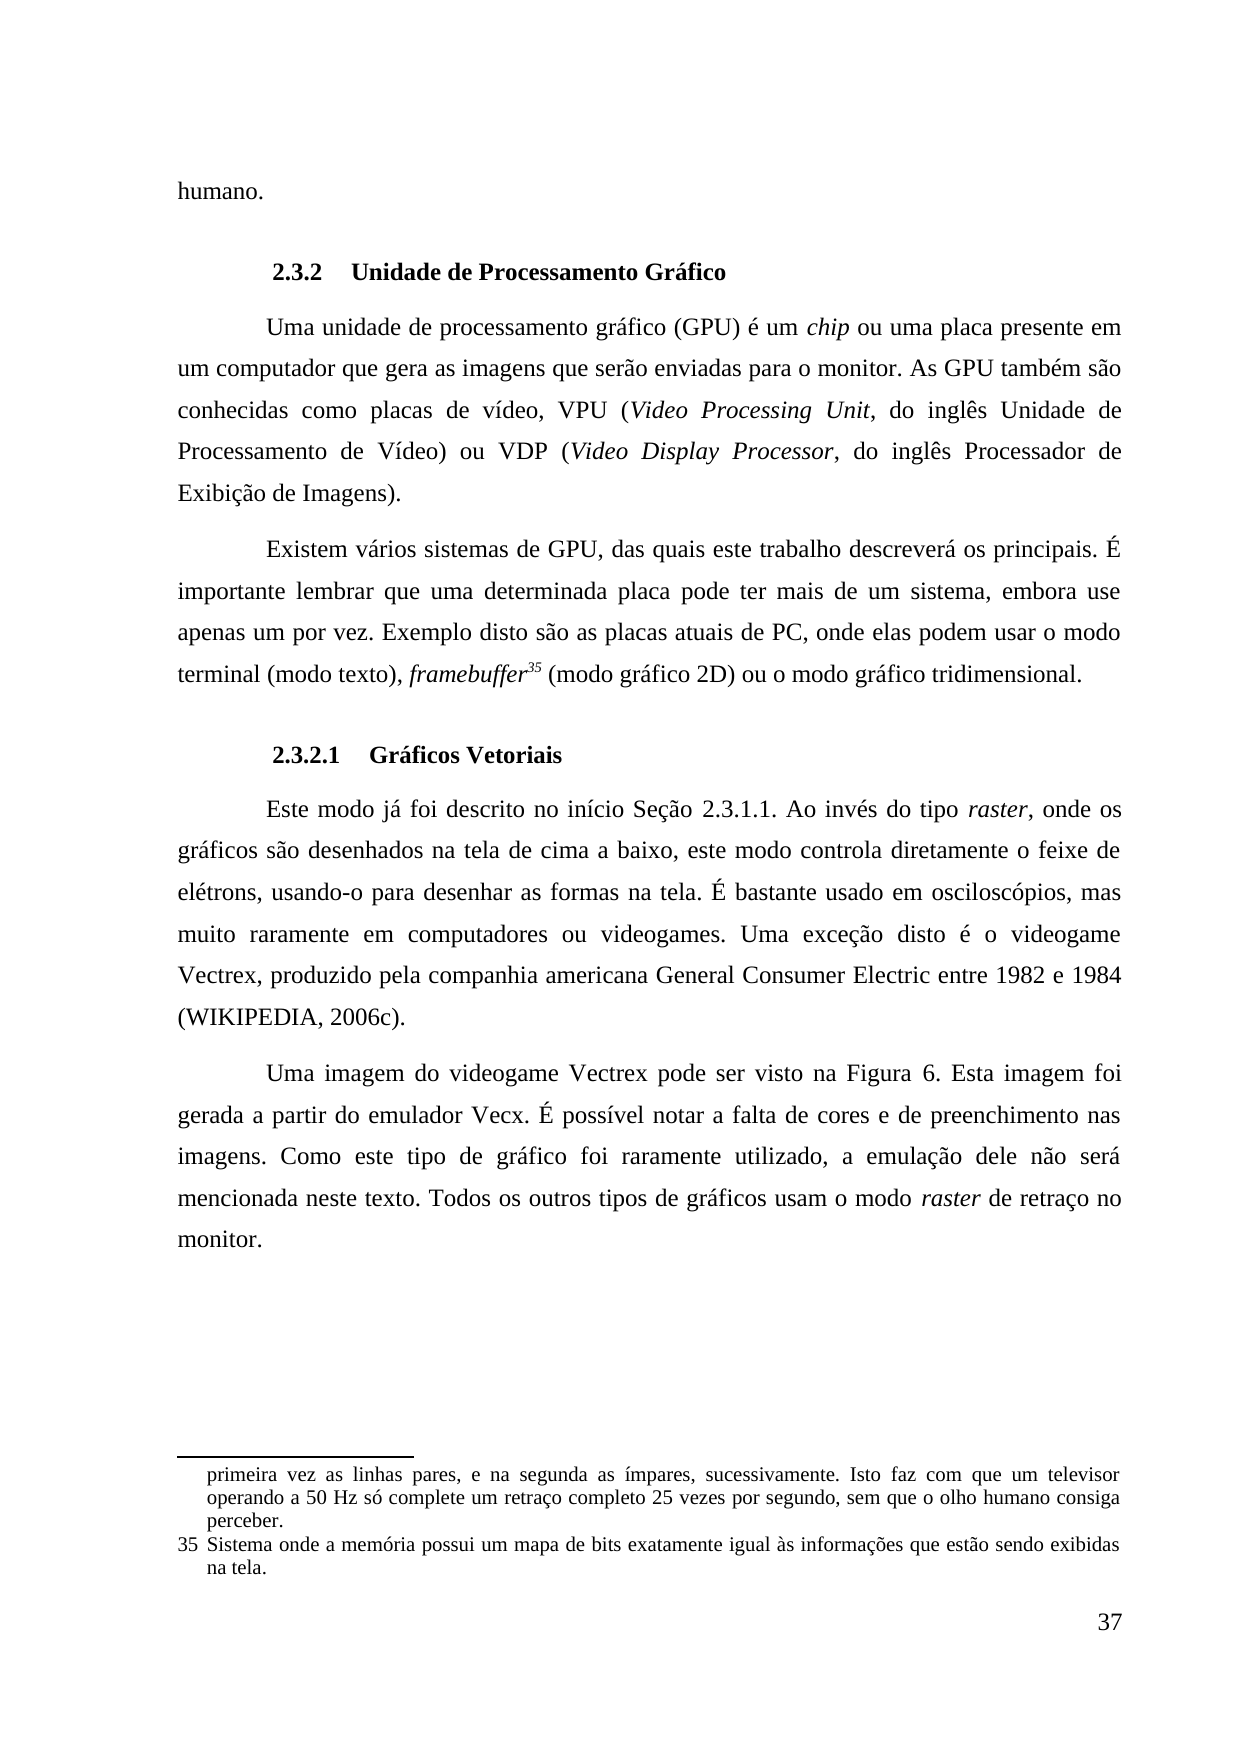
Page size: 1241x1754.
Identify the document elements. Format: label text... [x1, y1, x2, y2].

text Uma imagem do videogame Vectrex pode ser visto na Figura 6. Esta imagem foi gerada a partir do emulador Vecx. É possível notar a falta de cores e de preenchimento nas imagens. Como este tipo de gráfico foi raramente utilizado, a emulação dele não será mencionada neste texto. Todos os outros tipos de gráficos usam o modo raster de retraço no monitor. [177, 1059, 1122, 1253]
subtitle Gráficos Vetoriais [177, 741, 1122, 769]
text Existem vários sistemas de GPU, das quais este trabalho descreverá os principais. É importante lembrar que uma determinada placa pode ter mais de um sistema, embora use apenas um por vez. Exemplo disto são as placas atuais de PC, onde elas podem usar o modo terminal (modo texto), framebuffer (modo gráfico 2D) ou o modo gráfico tridimensional. [177, 535, 1122, 688]
text Este modo já foi descrito no início Seção 2.3.1.1. Ao invés do tipo raster, onde os gráficos são desenhados na tela de cima a baixo, este modo controla diretamente o feixe de elétrons, usando-o para desenhar as formas na tela. É bastante usado em osciloscópios, mas muito raramente em computadores ou videogames. Uma exceção disto é o videogame Vectrex, produzido pela companhia americana General Consumer Electric entre 1982 e 1984 (WIKIPEDIA, 2006c). [177, 795, 1122, 1031]
text primeira vez as linhas pares, e na segunda as ímpares, sucessivamente. Isto faz com que um televisor operando a 50 Hz só complete um retraço completo 25 vezes por segundo, sem que o olho humano consiga perceber. [177, 1463, 1122, 1532]
text humano. [177, 177, 1122, 205]
text Uma unidade de processamento gráfico (GPU) é um chip ou uma placa presente em um computador que gera as imagens que serão enviadas para o monitor. As GPU também são conhecidas como placas de vídeo, VPU (Video Processing Unit, do inglês Unidade de Processamento de Vídeo) ou VDP (Video Display Processor, do inglês Processador de Exibição de Imagens). [177, 313, 1122, 507]
text Sistema onde a memória possui um mapa de bits exatamente igual às informações que estão sendo exibidas na tela. [177, 1532, 1122, 1579]
subtitle Unidade de Processamento Gráfico [177, 258, 1122, 286]
